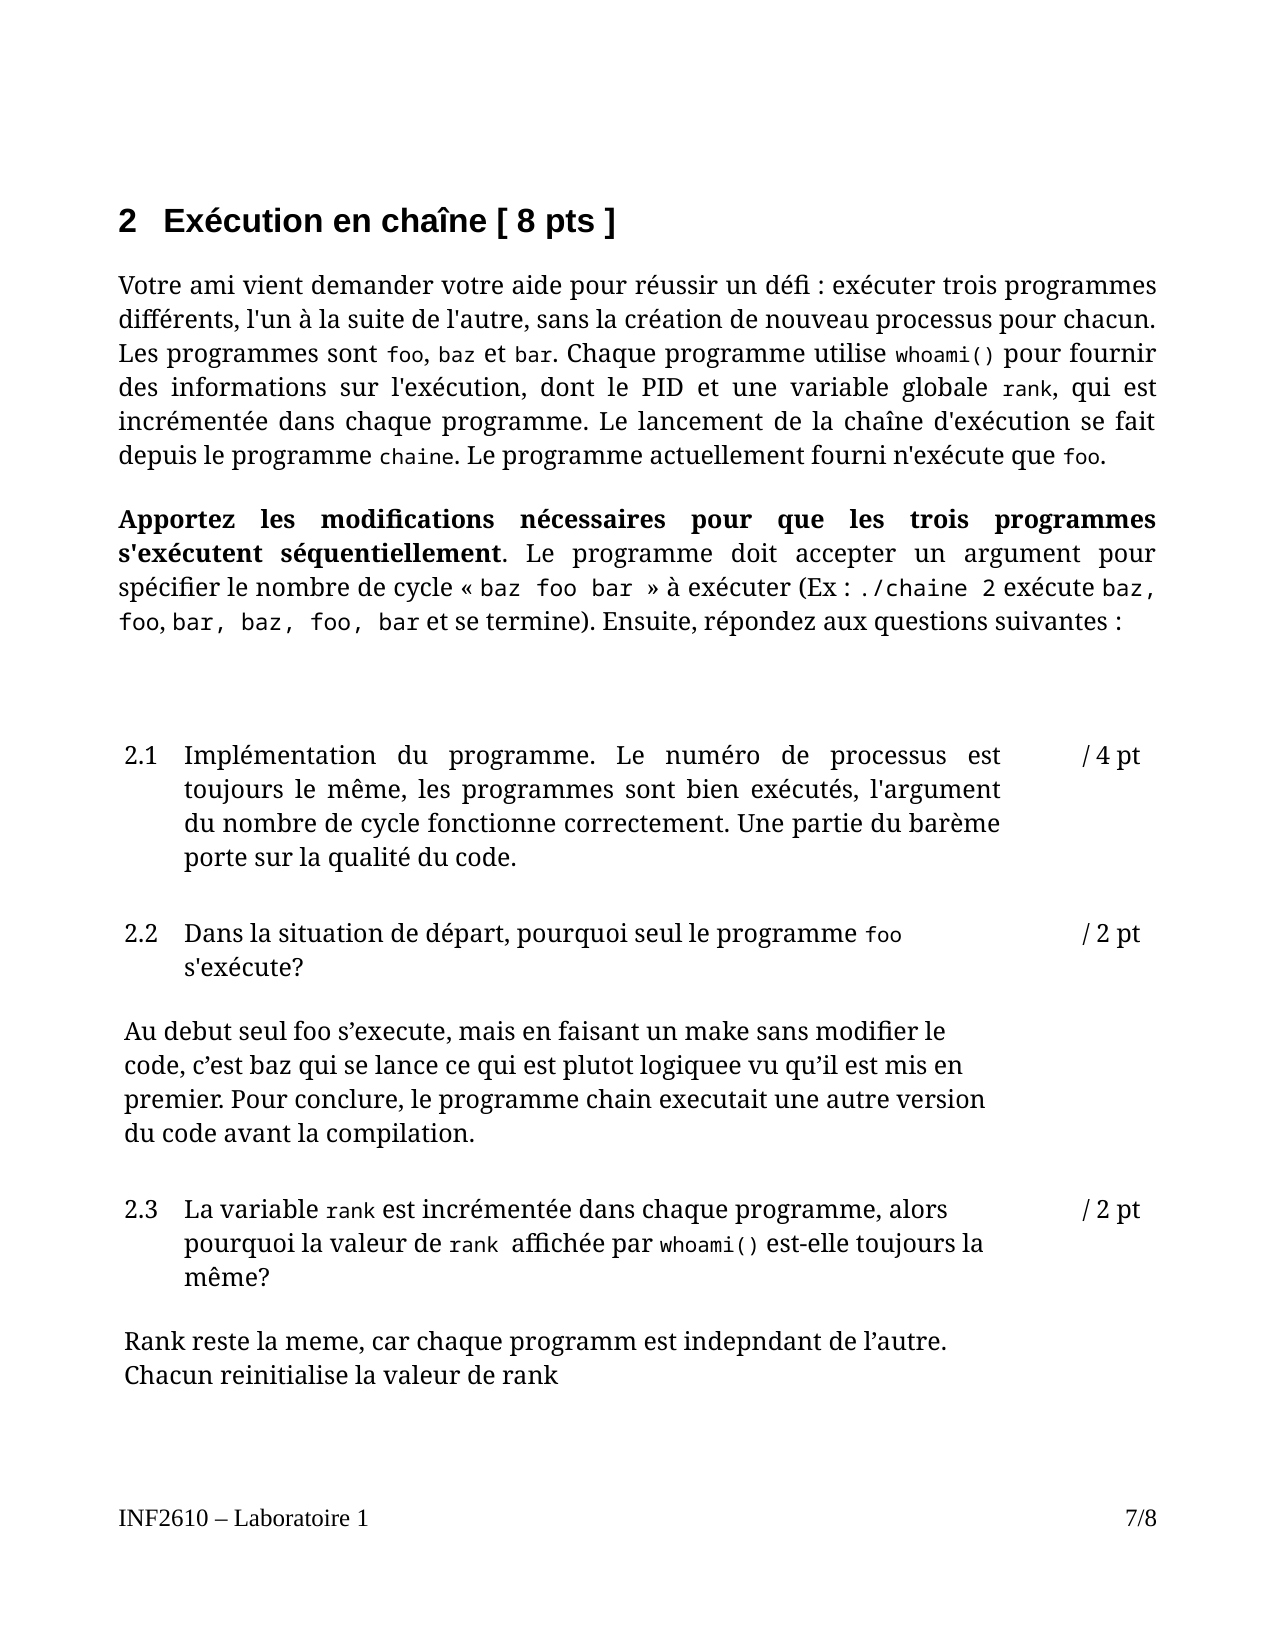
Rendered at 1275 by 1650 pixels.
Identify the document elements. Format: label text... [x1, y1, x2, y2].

table_cell / 2 pt [1077, 1171, 1157, 1412]
table_cell / 2 pt [1077, 895, 1157, 1171]
table_header / 4 pt [1077, 717, 1157, 895]
text Apportez les modifications nécessaires pour que les trois programmes s'exécutent séquentiellement. Le programme doit accepter un argument pour spécifier le nombre de cycle « baz foo bar » à exécuter (Ex : ./chaine 2 exécute baz, foo, bar, baz, foo, bar et se termine). Ensuite, répondez aux questions suivantes : [118, 502, 1157, 638]
text Votre ami vient demander votre aide pour réussir un défi : exécuter trois programmes différents, l'un à la suite de l'autre, sans la création de nouveau processus pour chacun. Les programmes sont foo, baz et bar. Chaque programme utilise whoami() pour fournir des informations sur l'exécution, dont le PID et une variable globale rank, qui est incrémentée dans chaque programme. Le lancement de la chaîne d'exécution se fait depuis le programme chaine. Le programme actuellement fourni n'exécute que foo. [118, 267, 1157, 472]
table_cell Dans la situation de départ, pourquoi seul le programme foo s'exécute? Au debut seul foo s’execute, mais en faisant un make sans modifier le code, c’est baz qui se lance ce qui est plutot logiquee vu qu’il est mis en premier. Pour conclure, le programme chain executait une autre version du code avant la compilation. [118, 895, 1007, 1171]
table_cell [1008, 895, 1077, 1171]
table_header Implémentation du programme. Le numéro de processus est toujours le même, les programmes sont bien exécutés, l'argument du nombre de cycle fonctionne correctement. Une partie du barème porte sur la qualité du code. [118, 717, 1007, 895]
table_cell La variable rank est incrémentée dans chaque programme, alors pourquoi la valeur de rank affichée par whoami() est-elle toujours la même? Rank reste la meme, car chaque programm est indepndant de l’autre. Chacun reinitialise la valeur de rank [118, 1171, 1007, 1412]
table_header [1008, 717, 1077, 895]
table_cell [1008, 1171, 1077, 1412]
subtitle Exécution en chaîne [ 8 pts ] [118, 201, 1157, 240]
